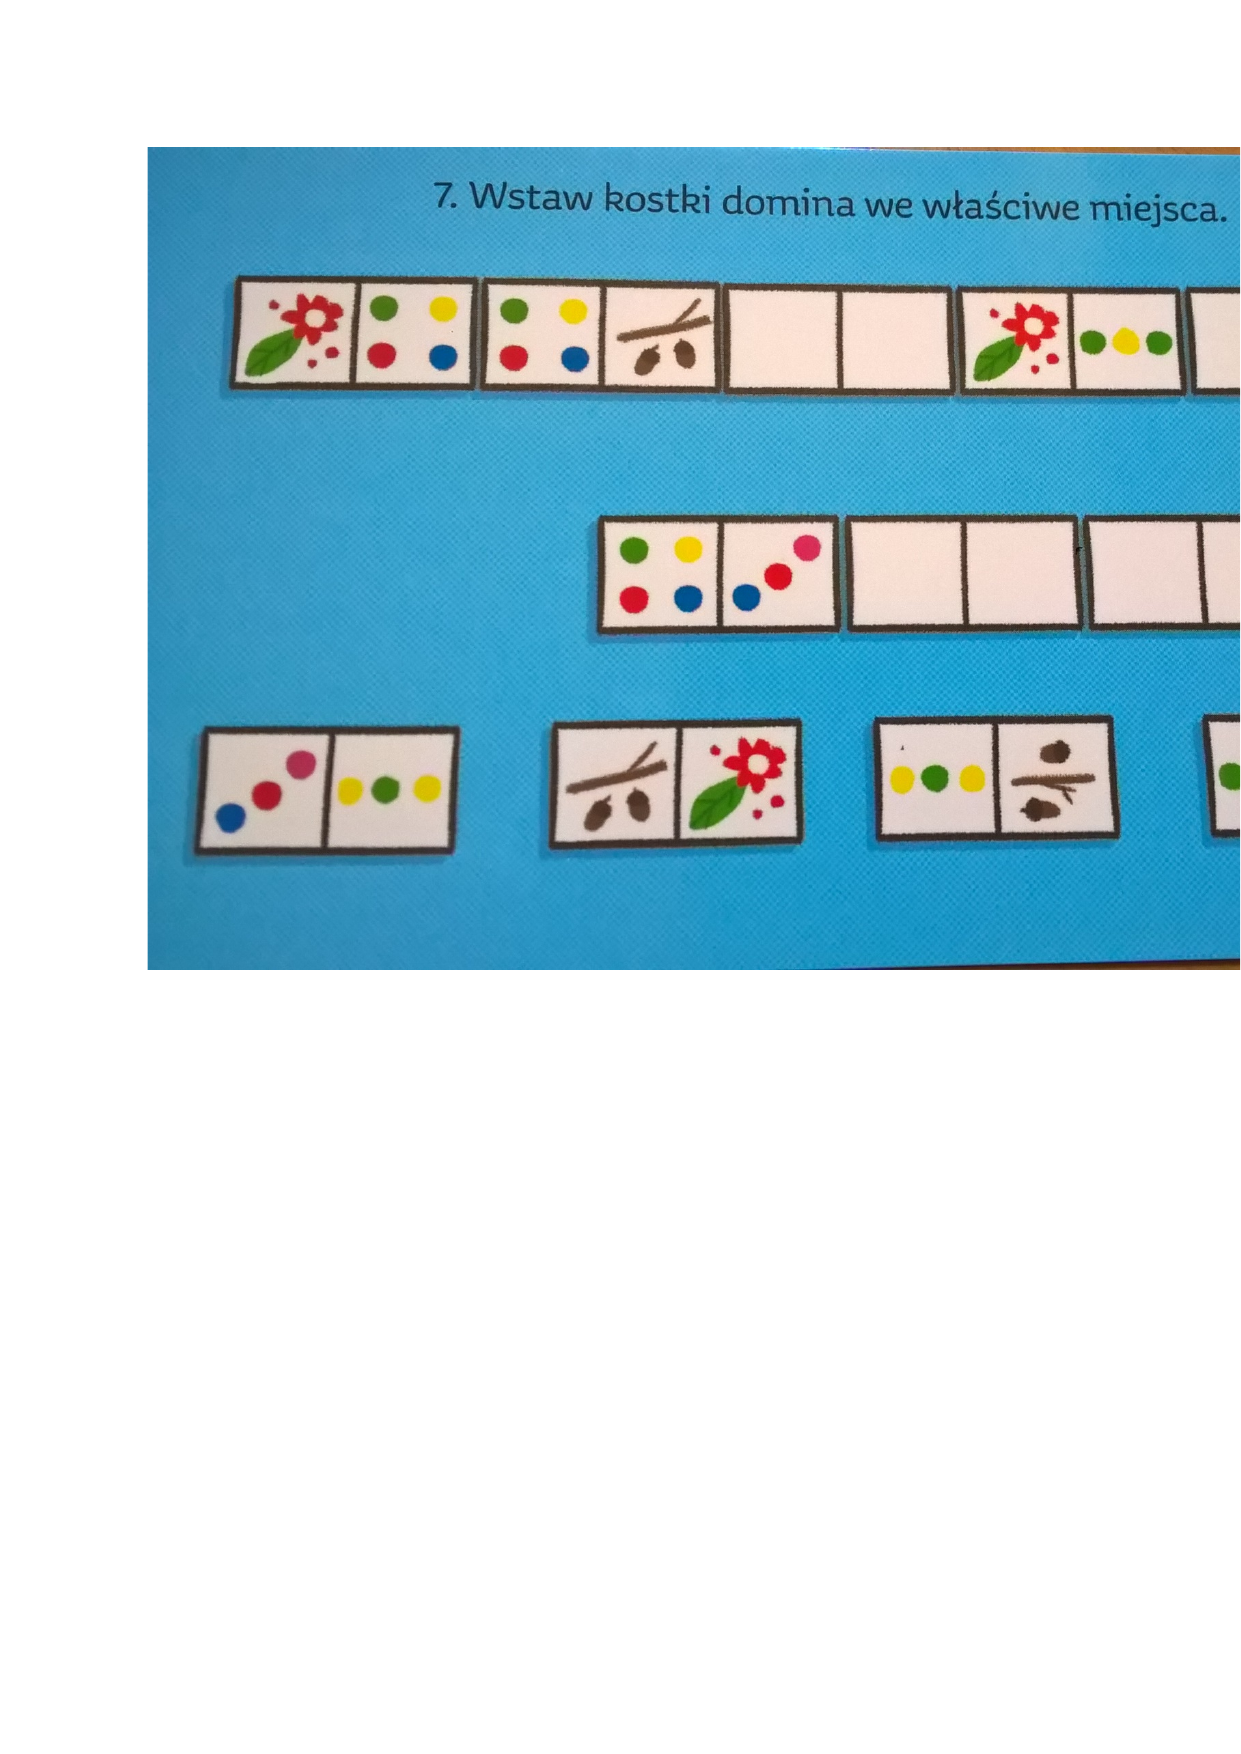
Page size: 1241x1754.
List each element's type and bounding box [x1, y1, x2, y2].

picture [147, 147, 1241, 970]
